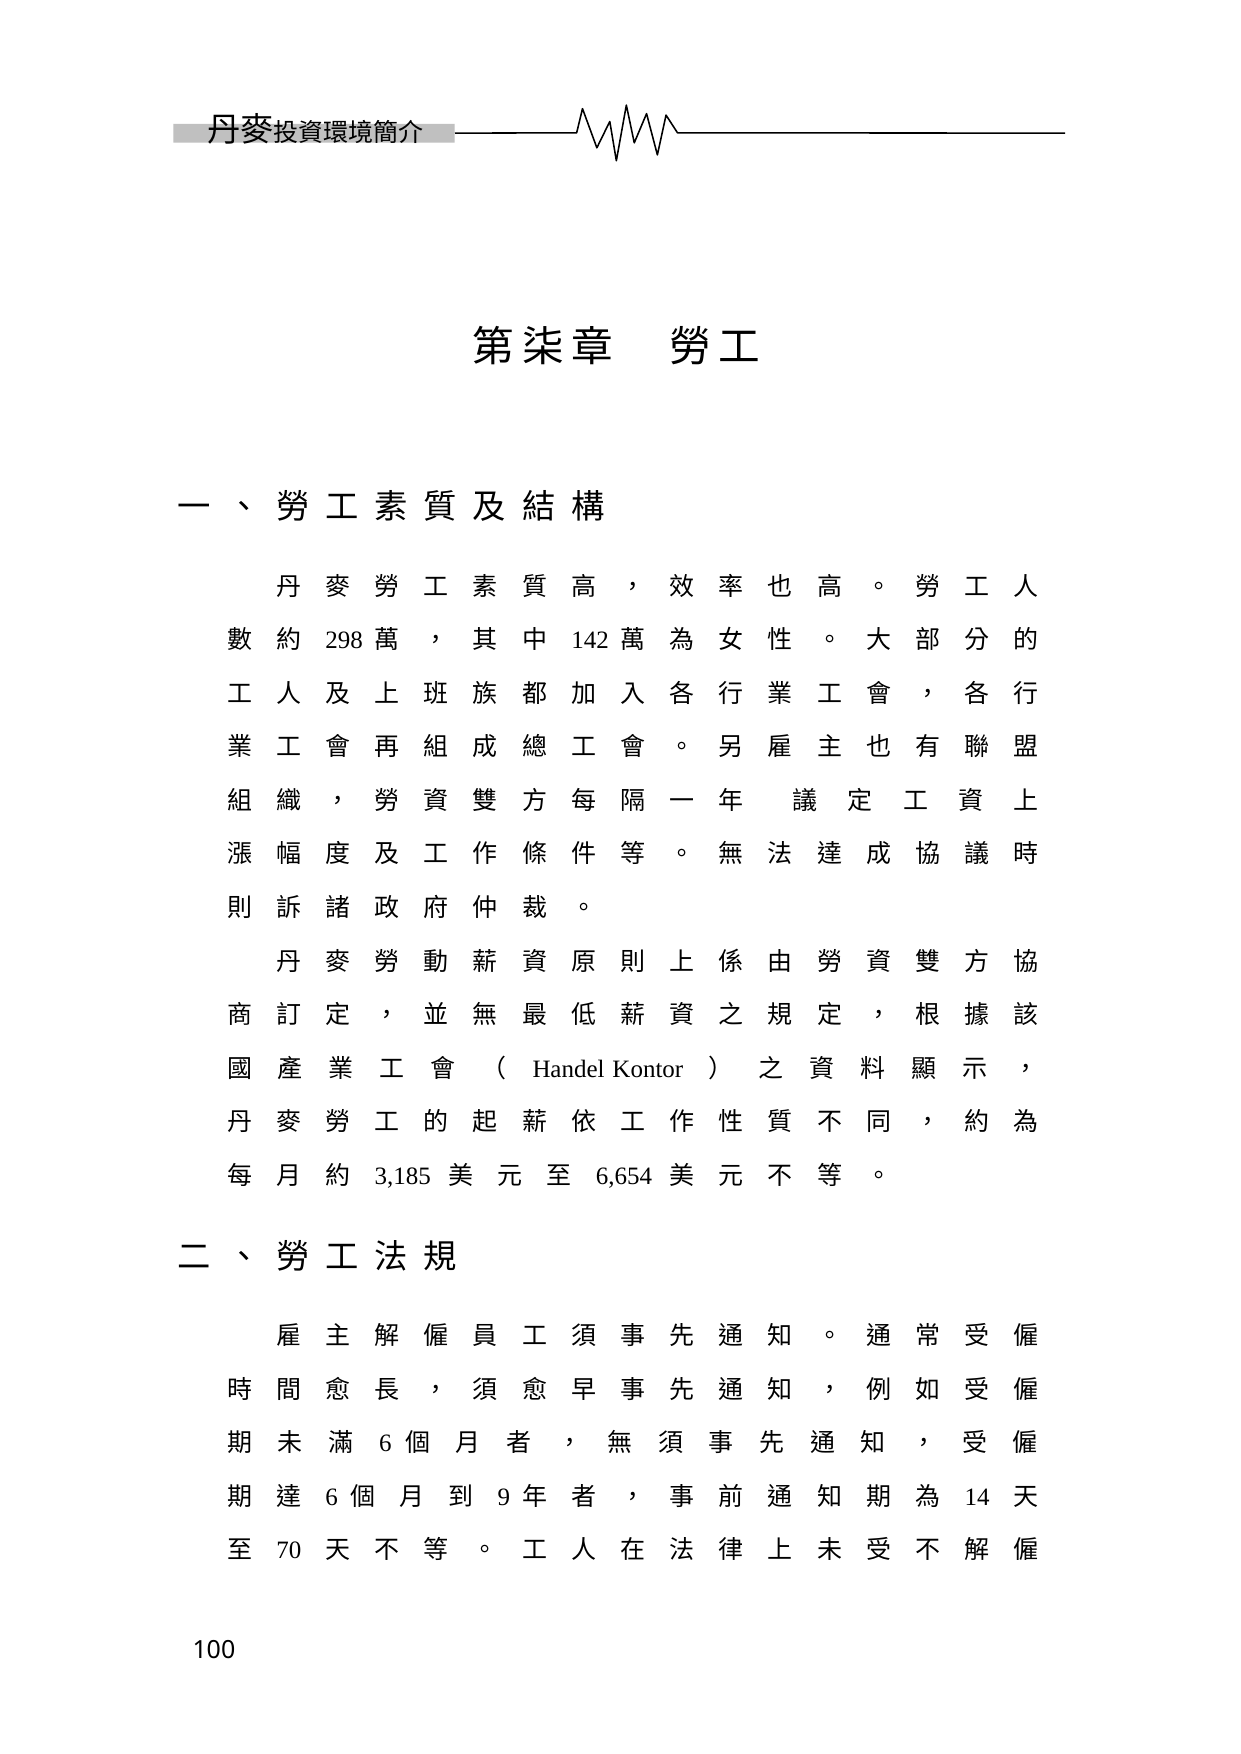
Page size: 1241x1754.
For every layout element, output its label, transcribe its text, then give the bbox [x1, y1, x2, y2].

text 丹麥勞工素質高，效率也高。勞工人數約298萬，其中142萬為女性。大部分的工人及上班族都加入各行業工會，各行業工會再組成總工會。另雇主也有聯盟組織，勞資雙方每隔一年 議定工資上漲幅度及工作條件等。無法達成協議時則訴諸政府仲裁。 [219, 557, 1063, 932]
text 第柒章 勞工 [178, 290, 1063, 397]
text 一、勞工素質及結構 [178, 477, 1063, 531]
text 二、勞工法規 [178, 1227, 1063, 1280]
text 丹麥勞動薪資原則上係由勞資雙方協商訂定，並無最低薪資之規定，根據該國產業工會（Handel Kontor）之資料顯示，丹麥勞工的起薪依工作性質不同，約為每月約3,185美元至6,654美元不等。 [219, 932, 1063, 1200]
text 雇主解僱員工須事先通知。通常受僱時間愈長，須愈早事先通知，例如受僱期未滿6個月者，無須事先通知，受僱期達6個月到9年者，事前通知期為14天至70天不等。工人在法律上未受不解僱 [219, 1307, 1063, 1575]
